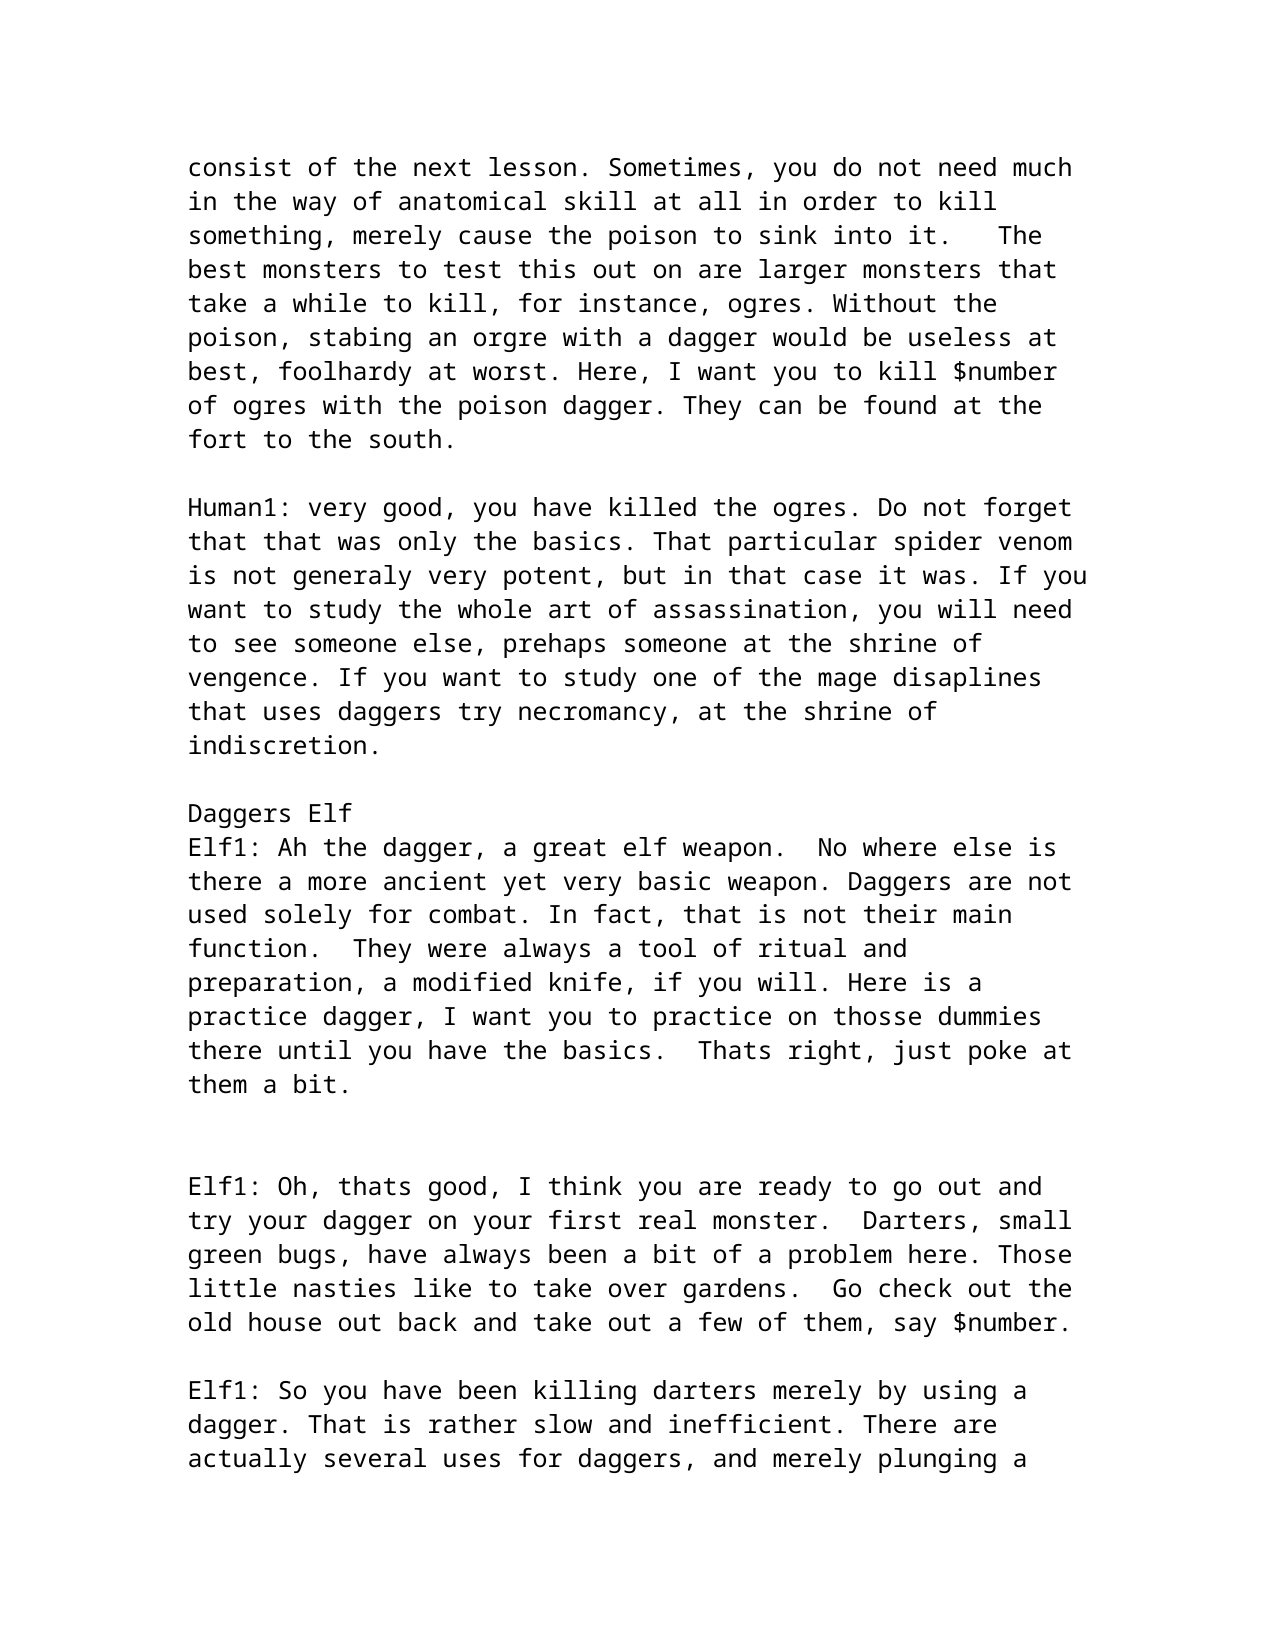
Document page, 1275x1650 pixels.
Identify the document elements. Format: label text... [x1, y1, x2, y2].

text Elf1: Oh, thats good, I think you are ready to go out and try your dagger on your first real monster. Darters, small green bugs, have always been a bit of a problem here. Those little nasties like to take over gardens. Go check out the old house out back and take out a few of them, say $number. [187, 1169, 1087, 1338]
text Elf1: Ah the dagger, a great elf weapon. No where else is there a more ancient yet very basic weapon. Daggers are not used solely for combat. In fact, that is not their main function. They were always a tool of ritual and preparation, a modified knife, if you will. Here is a practice dagger, I want you to practice on thosse dummies there until you have the basics. Thats right, just poke at them a bit. [187, 829, 1087, 1101]
text Elf1: So you have been killing darters merely by using a dagger. That is rather slow and inefficient. There are actually several uses for daggers, and merely plunging a [187, 1372, 1087, 1474]
text Human1: very good, you have killed the ogres. Do not forget that that was only the basics. That particular spider venom is not generaly very potent, but in that case it was. If you want to study the whole art of assassination, you will need to see someone else, prehaps someone at the shrine of vengence. If you want to study one of the mage disaplines that uses daggers try necromancy, at the shrine of indiscretion. [187, 489, 1087, 761]
text consist of the next lesson. Sometimes, you do not need much in the way of anatomical skill at all in order to kill something, merely cause the poison to sink into it. The best monsters to test this out on are larger monsters that take a while to kill, for instance, ogres. Without the poison, stabing an orgre with a dagger would be useless at best, foolhardy at worst. Here, I want you to kill $number of ogres with the poison dagger. They can be found at the fort to the south. [187, 150, 1087, 456]
text Daggers Elf [187, 795, 1087, 829]
